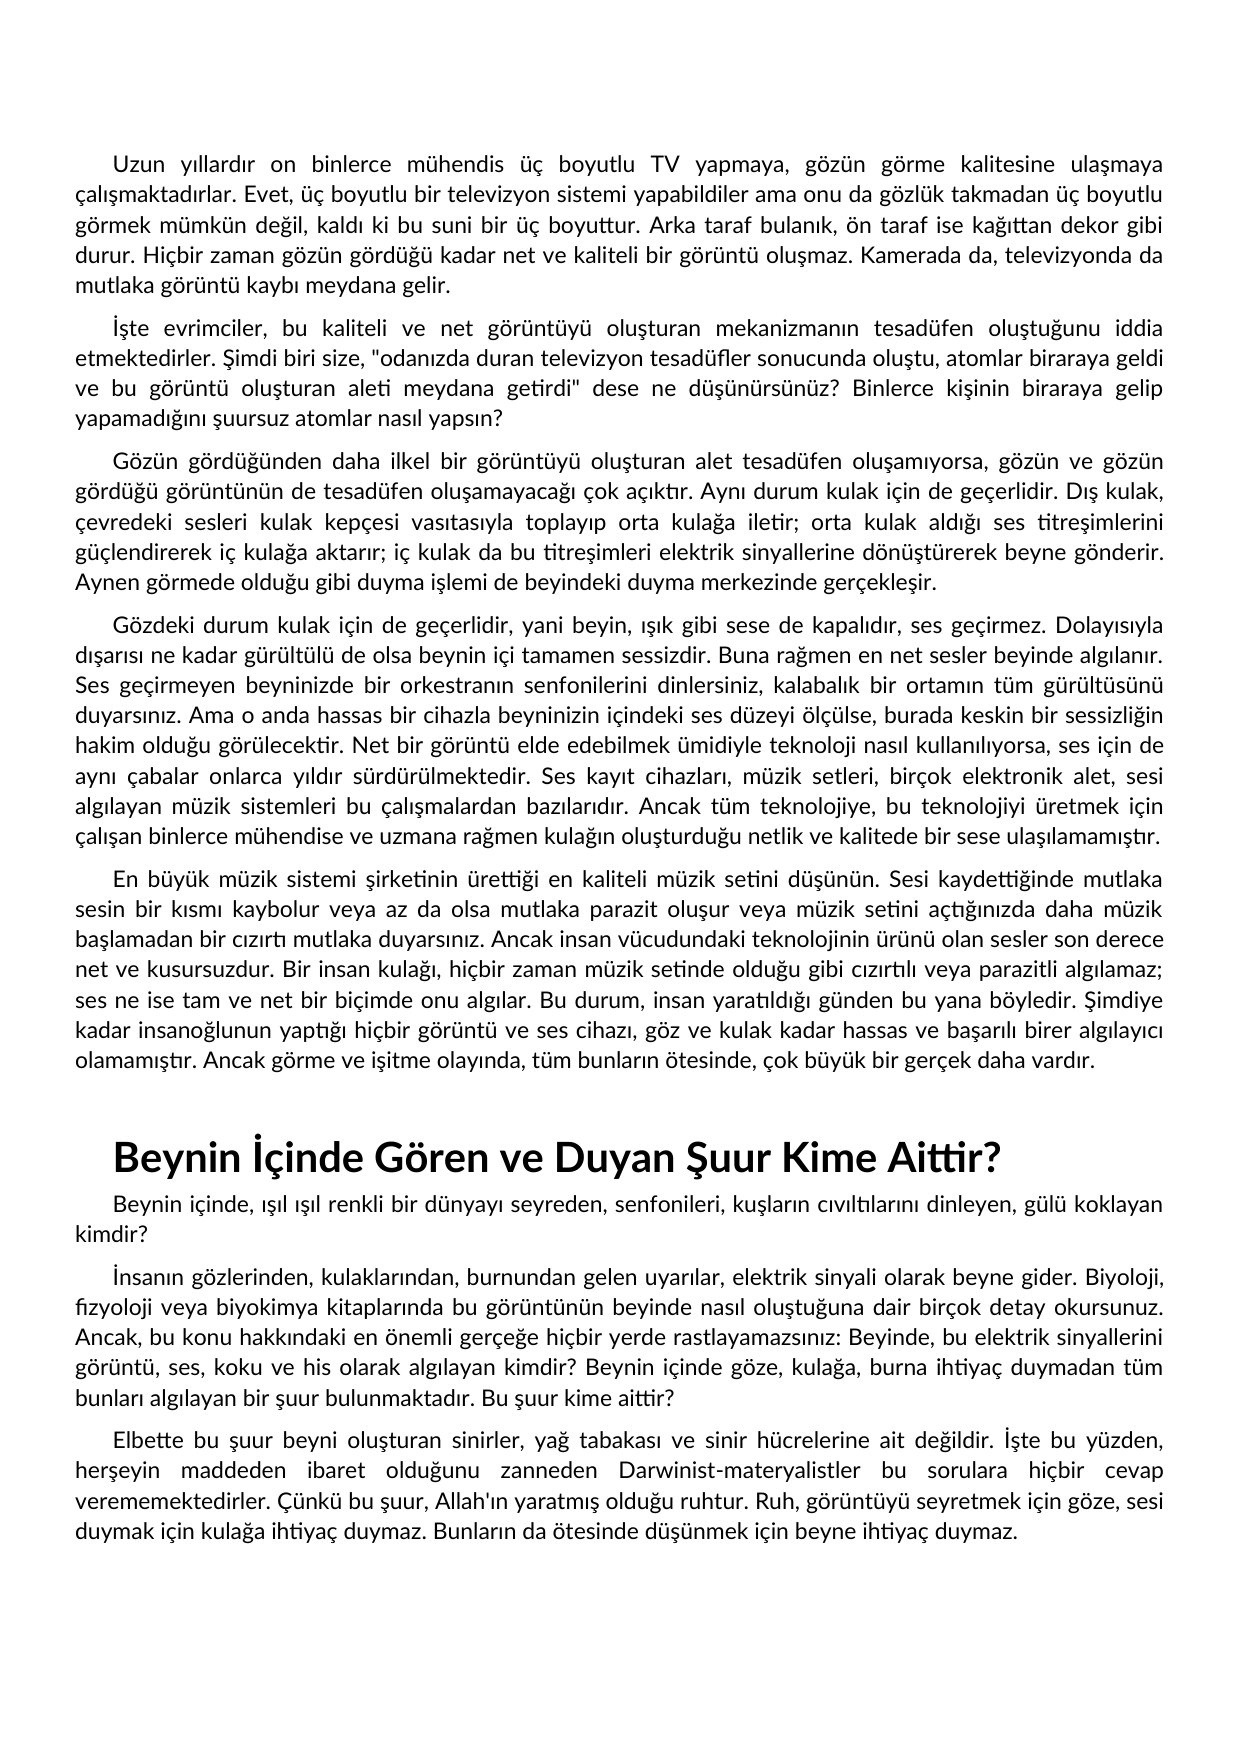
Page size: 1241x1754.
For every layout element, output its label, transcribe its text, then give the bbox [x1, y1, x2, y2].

text Elbette bu şuur beyni oluşturan sinirler, yağ tabakası ve sinir hücrelerine ait değildir. İşte bu yüzden, herşeyin maddeden ibaret olduğunu zanneden Darwinist-materyalistler bu sorulara hiçbir cevap verememektedirler. Çünkü bu şuur, Allah'ın yaratmış olduğu ruhtur. Ruh, görüntüyü seyretmek için göze, sesi duymak için kulağa ihtiyaç duymaz. Bunların da ötesinde düşünmek için beyne ihtiyaç duymaz. [75, 1426, 1165, 1544]
text Gözdeki durum kulak için de geçerlidir, yani beyin, ışık gibi sese de kapalıdır, ses geçirmez. Dolayısıyla dışarısı ne kadar gürültülü de olsa beynin içi tamamen sessizdir. Buna rağmen en net sesler beyinde algılanır. Ses geçirmeyen beyninizde bir orkestranın senfonilerini dinlersiniz, kalabalık bir ortamın tüm gürültüsünü duyarsınız. Ama o anda hassas bir cihazla beyninizin içindeki ses düzeyi ölçülse, burada keskin bir sessizliğin hakim olduğu görülecektir. Net bir görüntü elde edebilmek ümidiyle teknoloji nasıl kullanılıyorsa, ses için de aynı çabalar onlarca yıldır sürdürülmektedir. Ses kayıt cihazları, müzik setleri, birçok elektronik alet, sesi algılayan müzik sistemleri bu çalışmalardan bazılarıdır. Ancak tüm teknolojiye, bu teknolojiyi üretmek için çalışan binlerce mühendise ve uzmana rağmen kulağın oluşturduğu netlik ve kalitede bir sese ulaşılamamıştır. [75, 610, 1165, 849]
text İşte evrimciler, bu kaliteli ve net görüntüyü oluşturan mekanizmanın tesadüfen oluştuğunu iddia etmektedirler. Şimdi biri size, "odanızda duran televizyon tesadüfler sonucunda oluştu, atomlar biraraya geldi ve bu görüntü oluşturan aleti meydana getirdi" dese ne düşünürsünüz? Binlerce kişinin biraraya gelip yapamadığını şuursuz atomlar nasıl yapsın? [75, 313, 1165, 432]
text İnsanın gözlerinden, kulaklarından, burnundan gelen uyarılar, elektrik sinyali olarak beyne gider. Biyoloji, fizyoloji veya biyokimya kitaplarında bu görüntünün beyinde nasıl oluştuğuna dair birçok detay okursunuz. Ancak, bu konu hakkındaki en önemli gerçeğe hiçbir yerde rastlayamazsınız: Beyinde, bu elektrik sinyallerini görüntü, ses, koku ve his olarak algılayan kimdir? Beynin içinde göze, kulağa, burna ihtiyaç duymadan tüm bunları algılayan bir şuur bulunmaktadır. Bu şuur kime aittir? [75, 1262, 1165, 1411]
text En büyük müzik sistemi şirketinin ürettiği en kaliteli müzik setini düşünün. Sesi kaydettiğinde mutlaka sesin bir kısmı kaybolur veya az da olsa mutlaka parazit oluşur veya müzik setini açtığınızda daha müzik başlamadan bir cızırtı mutlaka duyarsınız. Ancak insan vücudundaki teknolojinin ürünü olan sesler son derece net ve kusursuzdur. Bir insan kulağı, hiçbir zaman müzik setinde olduğu gibi cızırtılı veya parazitli algılamaz; ses ne ise tam ve net bir biçimde onu algılar. Bu durum, insan yaratıldığı günden bu yana böyledir. Şimdiye kadar insanoğlunun yaptığı hiçbir görüntü ve ses cihazı, göz ve kulak kadar hassas ve başarılı birer algılayıcı olamamıştır. Ancak görme ve işitme olayında, tüm bunların ötesinde, çok büyük bir gerçek daha vardır. [75, 864, 1165, 1073]
text Gözün gördüğünden daha ilkel bir görüntüyü oluşturan alet tesadüfen oluşamıyorsa, gözün ve gözün gördüğü görüntünün de tesadüfen oluşamayacağı çok açıktır. Aynı durum kulak için de geçerlidir. Dış kulak, çevredeki sesleri kulak kepçesi vasıtasıyla toplayıp orta kulağa iletir; orta kulak aldığı ses titreşimlerini güçlendirerek iç kulağa aktarır; iç kulak da bu titreşimleri elektrik sinyallerine dönüştürerek beyne gönderir. Aynen görmede olduğu gibi duyma işlemi de beyindeki duyma merkezinde gerçekleşir. [75, 447, 1165, 595]
text Beynin içinde, ışıl ışıl renkli bir dünyayı seyreden, senfonileri, kuşların cıvıltılarını dinleyen, gülü koklayan kimdir? [75, 1189, 1165, 1247]
subtitle Beynin İçinde Gören ve Duyan Şuur Kime Aittir? [112, 1131, 1165, 1181]
text Uzun yıllardır on binlerce mühendis üç boyutlu TV yapmaya, gözün görme kalitesine ulaşmaya çalışmaktadırlar. Evet, üç boyutlu bir televizyon sistemi yapabildiler ama onu da gözlük takmadan üç boyutlu görmek mümkün değil, kaldı ki bu suni bir üç boyuttur. Arka taraf bulanık, ön taraf ise kağıttan dekor gibi durur. Hiçbir zaman gözün gördüğü kadar net ve kaliteli bir görüntü oluşmaz. Kamerada da, televizyonda da mutlaka görüntü kaybı meydana gelir. [75, 150, 1165, 298]
